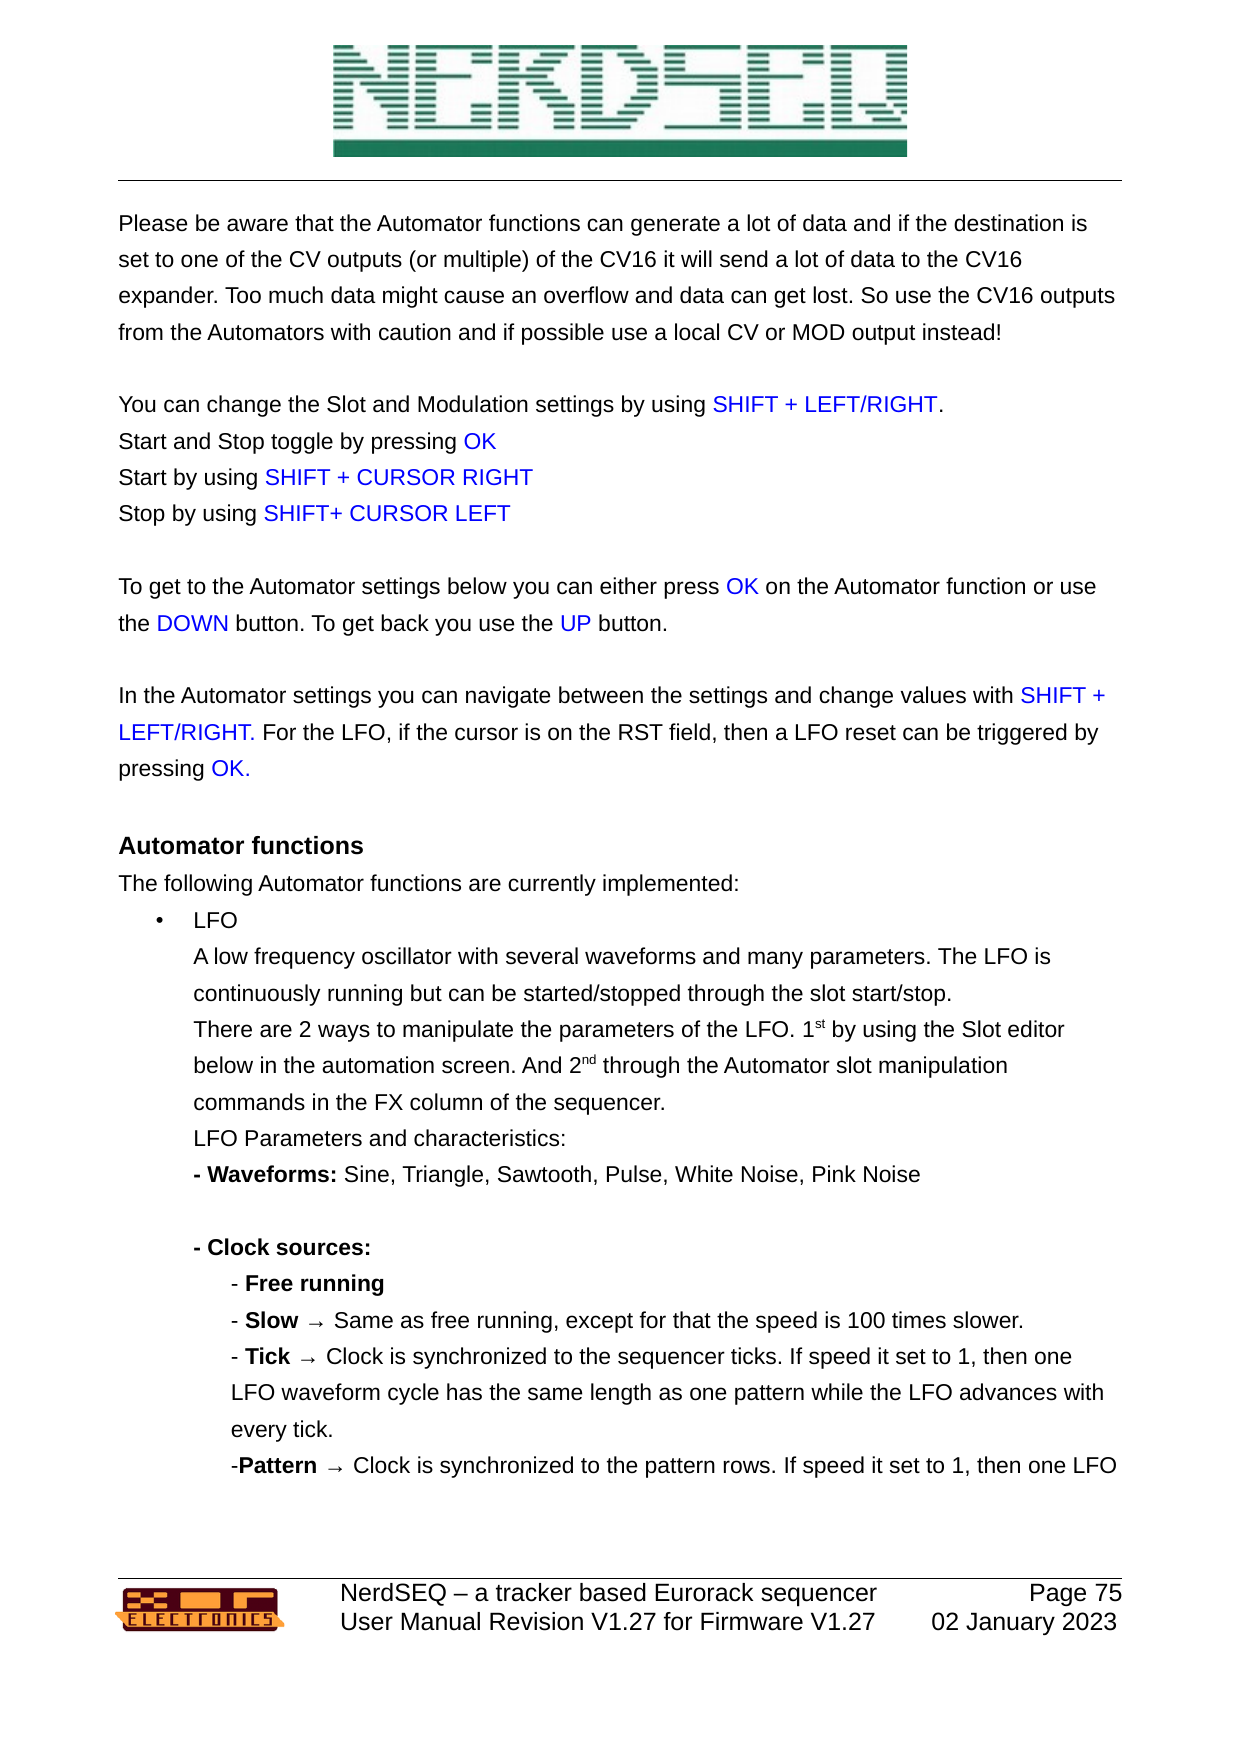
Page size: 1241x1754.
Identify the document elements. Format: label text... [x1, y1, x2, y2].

list LFO Parameters and characteristics: [156, 1125, 1122, 1151]
picture [115, 1584, 285, 1634]
text Automator functions [118, 831, 1122, 859]
picture [333, 45, 908, 157]
list - Clock sources: [156, 1234, 1122, 1260]
list A low frequency oscillator with several waveforms and many parameters. The LFO is continuously running but can be started/stopped through the slot start/stop. [156, 943, 1122, 1006]
list LFO [156, 907, 1122, 933]
text Start by using SHIFT + CURSOR RIGHT [118, 464, 1122, 490]
text The following Automator functions are currently implemented: [118, 870, 1122, 897]
text Please be aware that the Automator functions can generate a lot of data and if the destination is set to one of the CV outputs (or multiple) of the CV16 it will send a lot of data to the CV16 expander. Too much data might cause an overflow and data can get lost. So use the CV16 outputs from the Automators with caution and if possible use a local CV or MOD output instead! [118, 209, 1122, 345]
text You can change the Slot and Modulation settings by using SHIFT + LEFT/RIGHT. [118, 391, 1122, 418]
text - Waveforms: Sine, Triangle, Sawtooth, Pulse, White Noise, Pink Noise [118, 1161, 1122, 1188]
text To get to the Automator settings below you can either press OK on the Automator function or use the DOWN button. To get back you use the UP button. [118, 573, 1122, 636]
text Stop by using SHIFT+ CURSOR LEFT [118, 500, 1122, 527]
text Start and Stop toggle by pressing OK [118, 428, 1122, 454]
list - Slow → Same as free running, except for that the speed is 100 times slower. - Tick → Clock is synchronized to the sequencer ticks. If speed it set to 1, then one LFO waveform cycle has the same length as one pattern while the LFO advances with every tick. -Pattern → Clock is synchronized to the pattern rows. If speed it set to 1, then one LFO [193, 1307, 1122, 1478]
text In the Automator settings you can navigate between the settings and change values with SHIFT + LEFT/RIGHT. For the LFO, if the cursor is on the RST field, then a LFO reset can be triggered by pressing OK. [118, 682, 1122, 781]
list There are 2 ways to manipulate the parameters of the LFO. 1st by using the Slot editor below in the automation screen. And 2nd through the Automator slot manipulation commands in the FX column of the sequencer. [156, 1016, 1122, 1115]
list - Free running [193, 1270, 1122, 1297]
